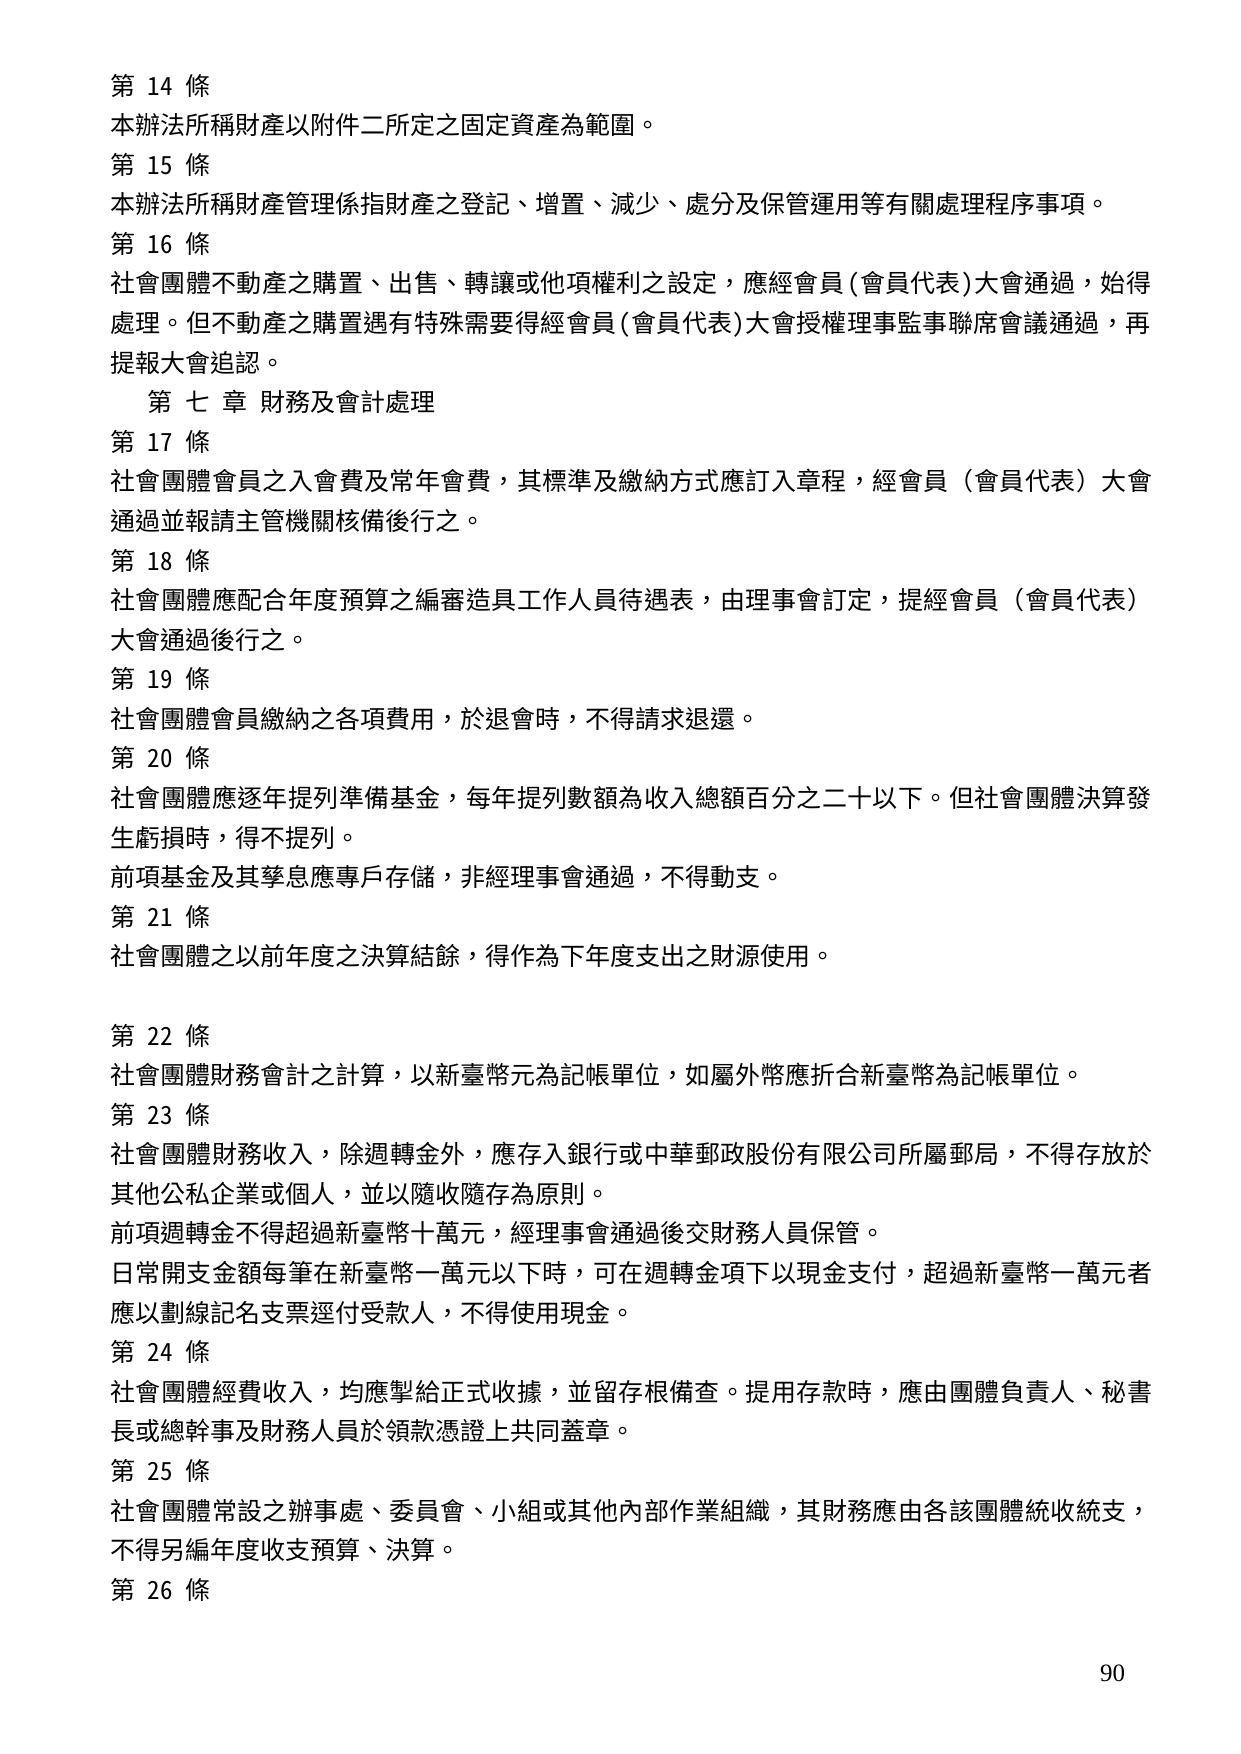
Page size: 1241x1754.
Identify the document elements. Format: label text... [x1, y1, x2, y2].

text 社會團體應配合年度預算之編審造具工作人員待遇表，由理事會訂定，提經會員（會員代表）大會通過後行之。 [110, 578, 1152, 657]
text 前項基金及其孳息應專戶存儲，非經理事會通過，不得動支。 [110, 855, 1152, 894]
text 社會團體應逐年提列準備基金，每年提列數額為收入總額百分之二十以下。但社會團體決算發生虧損時，得不提列。 [110, 776, 1152, 855]
text 第 15 條 [110, 142, 1152, 182]
text 第 14 條 [110, 63, 1152, 103]
text 日常開支金額每筆在新臺幣一萬元以下時，可在週轉金項下以現金支付，超過新臺幣一萬元者應以劃線記名支票逕付受款人，不得使用現金。 [110, 1251, 1152, 1330]
text 第 26 條 [110, 1567, 1152, 1607]
text 社會團體常設之辦事處、委員會、小組或其他內部作業組織，其財務應由各該團體統收統支，不得另編年度收支預算、決算。 [110, 1488, 1152, 1567]
text 第 17 條 [110, 419, 1152, 459]
text 第 25 條 [110, 1449, 1152, 1488]
text 本辦法所稱財產管理係指財產之登記、增置、減少、處分及保管運用等有關處理程序事項。 [110, 182, 1152, 222]
text 社會團體之以前年度之決算結餘，得作為下年度支出之財源使用。 [110, 934, 1152, 974]
text 社會團體會員繳納之各項費用，於退會時，不得請求退還。 [110, 697, 1152, 736]
text 第 24 條 [110, 1330, 1152, 1369]
text 第 23 條 [110, 1092, 1152, 1132]
text 前項週轉金不得超過新臺幣十萬元，經理事會通過後交財務人員保管。 [110, 1211, 1152, 1251]
text 社會團體不動產之購置、出售、轉讓或他項權利之設定，應經會員(會員代表)大會通過，始得處理。但不動產之購置遇有特殊需要得經會員(會員代表)大會授權理事監事聯席會議通過，再提報大會追認。 [110, 261, 1152, 380]
text 社會團體財務會計之計算，以新臺幣元為記帳單位，如屬外幣應折合新臺幣為記帳單位。 [110, 1053, 1152, 1092]
text 社會團體會員之入會費及常年會費，其標準及繳納方式應訂入章程，經會員（會員代表）大會通過並報請主管機關核備後行之。 [110, 459, 1152, 538]
text 第 七 章 財務及會計處理 [110, 380, 1152, 419]
text 第 20 條 [110, 736, 1152, 776]
text 第 21 條 [110, 894, 1152, 934]
text 本辦法所稱財產以附件二所定之固定資產為範圍。 [110, 103, 1152, 142]
text 社會團體經費收入，均應掣給正式收據，並留存根備查。提用存款時，應由團體負責人、秘書長或總幹事及財務人員於領款憑證上共同蓋章。 [110, 1369, 1152, 1449]
text 第 22 條 [110, 1013, 1152, 1053]
text 第 19 條 [110, 657, 1152, 697]
text 第 18 條 [110, 538, 1152, 578]
text 社會團體財務收入，除週轉金外，應存入銀行或中華郵政股份有限公司所屬郵局，不得存放於其他公私企業或個人，並以隨收隨存為原則。 [110, 1132, 1152, 1211]
text 第 16 條 [110, 222, 1152, 261]
